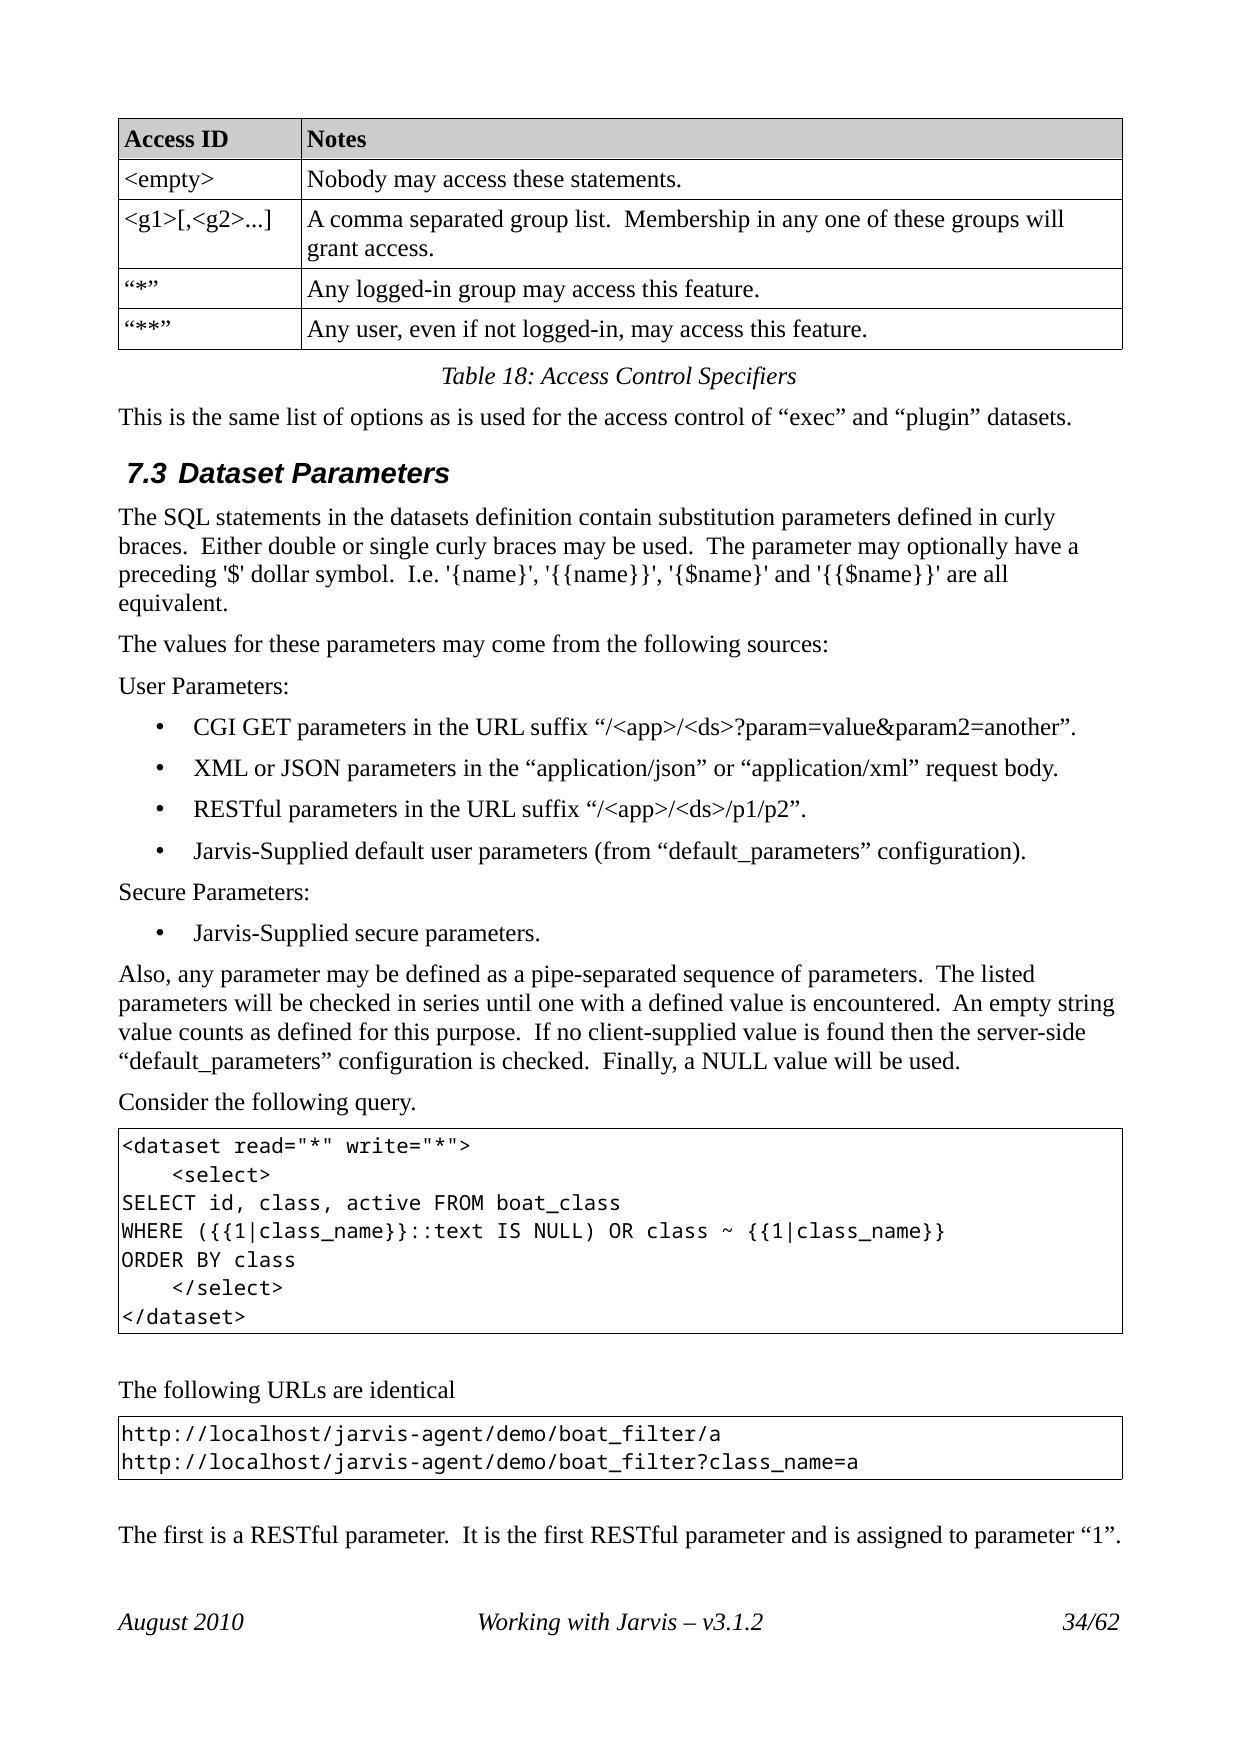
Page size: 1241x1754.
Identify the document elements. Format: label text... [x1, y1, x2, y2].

table_cell Any logged-in group may access this feature. [302, 269, 1122, 308]
list Jarvis-Supplied default user parameters (from “default_parameters” configuration). [156, 836, 1122, 864]
table_cell Nobody may access these statements. [302, 160, 1122, 199]
table_cell “**” [119, 309, 301, 348]
text The values for these parameters may come from the following sources: [118, 629, 1122, 658]
list XML or JSON parameters in the “application/json” or “application/xml” request body. [156, 753, 1122, 782]
text User Parameters: [118, 671, 1122, 699]
table_cell A comma separated group list. Membership in any one of these groups will grant access. [302, 200, 1122, 268]
text Also, any parameter may be defined as a pipe-separated sequence of parameters. The listed parameters will be checked in series until one with a defined value is encountered. An empty string value counts as defined for this purpose. If no client-supplied value is found then the server-side “default_parameters” configuration is checked. Finally, a NULL value will be used. [118, 959, 1122, 1074]
text The SQL statements in the datasets definition contain substitution parameters defined in curly braces. Either double or single curly braces may be used. The parameter may optionally have a preceding '$' dollar symbol. I.e. '{name}', '{{name}}', '{$name}' and '{{$name}}' are all equivalent. [118, 502, 1122, 617]
text </select> [119, 1271, 1122, 1299]
text Secure Parameters: [118, 877, 1122, 906]
table_header Notes [302, 119, 1122, 158]
text The first is a RESTful parameter. It is the first RESTful parameter and is assigned to parameter “1”. [118, 1520, 1122, 1549]
text SELECT id, class, active FROM boat_class [119, 1185, 1122, 1214]
text The following URLs are identical [118, 1375, 1122, 1403]
list Jarvis-Supplied secure parameters. [156, 918, 1122, 947]
text http://localhost/jarvis-agent/demo/boat_filter/a [119, 1417, 1122, 1444]
text Table 18: Access Control Specifiers [118, 361, 1122, 390]
list CGI GET parameters in the URL suffix “/<app>/<ds>?param=value&param2=another”. [156, 712, 1122, 741]
text <dataset read="*" write="*"> [119, 1129, 1122, 1157]
table_cell “*” [119, 269, 301, 308]
text This is the same list of options as is used for the access control of “exec” and “plugin” datasets. [118, 402, 1122, 431]
table_cell <g1>[,<g2>...] [119, 200, 301, 268]
subtitle Dataset Parameters [118, 456, 1122, 489]
table_header Access ID [119, 119, 301, 158]
text <select> [119, 1157, 1122, 1185]
text </dataset> [119, 1299, 1122, 1333]
text http://localhost/jarvis-agent/demo/boat_filter?class_name=a [119, 1444, 1122, 1479]
table_cell <empty> [119, 160, 301, 199]
text ORDER BY class [119, 1242, 1122, 1271]
table_cell Any user, even if not logged-in, may access this feature. [302, 309, 1122, 348]
text Consider the following query. [118, 1087, 1122, 1116]
text WHERE ({{1|class_name}}::text IS NULL) OR class ~ {{1|class_name}} [119, 1214, 1122, 1242]
list RESTful parameters in the URL suffix “/<app>/<ds>/p1/p2”. [156, 794, 1122, 823]
